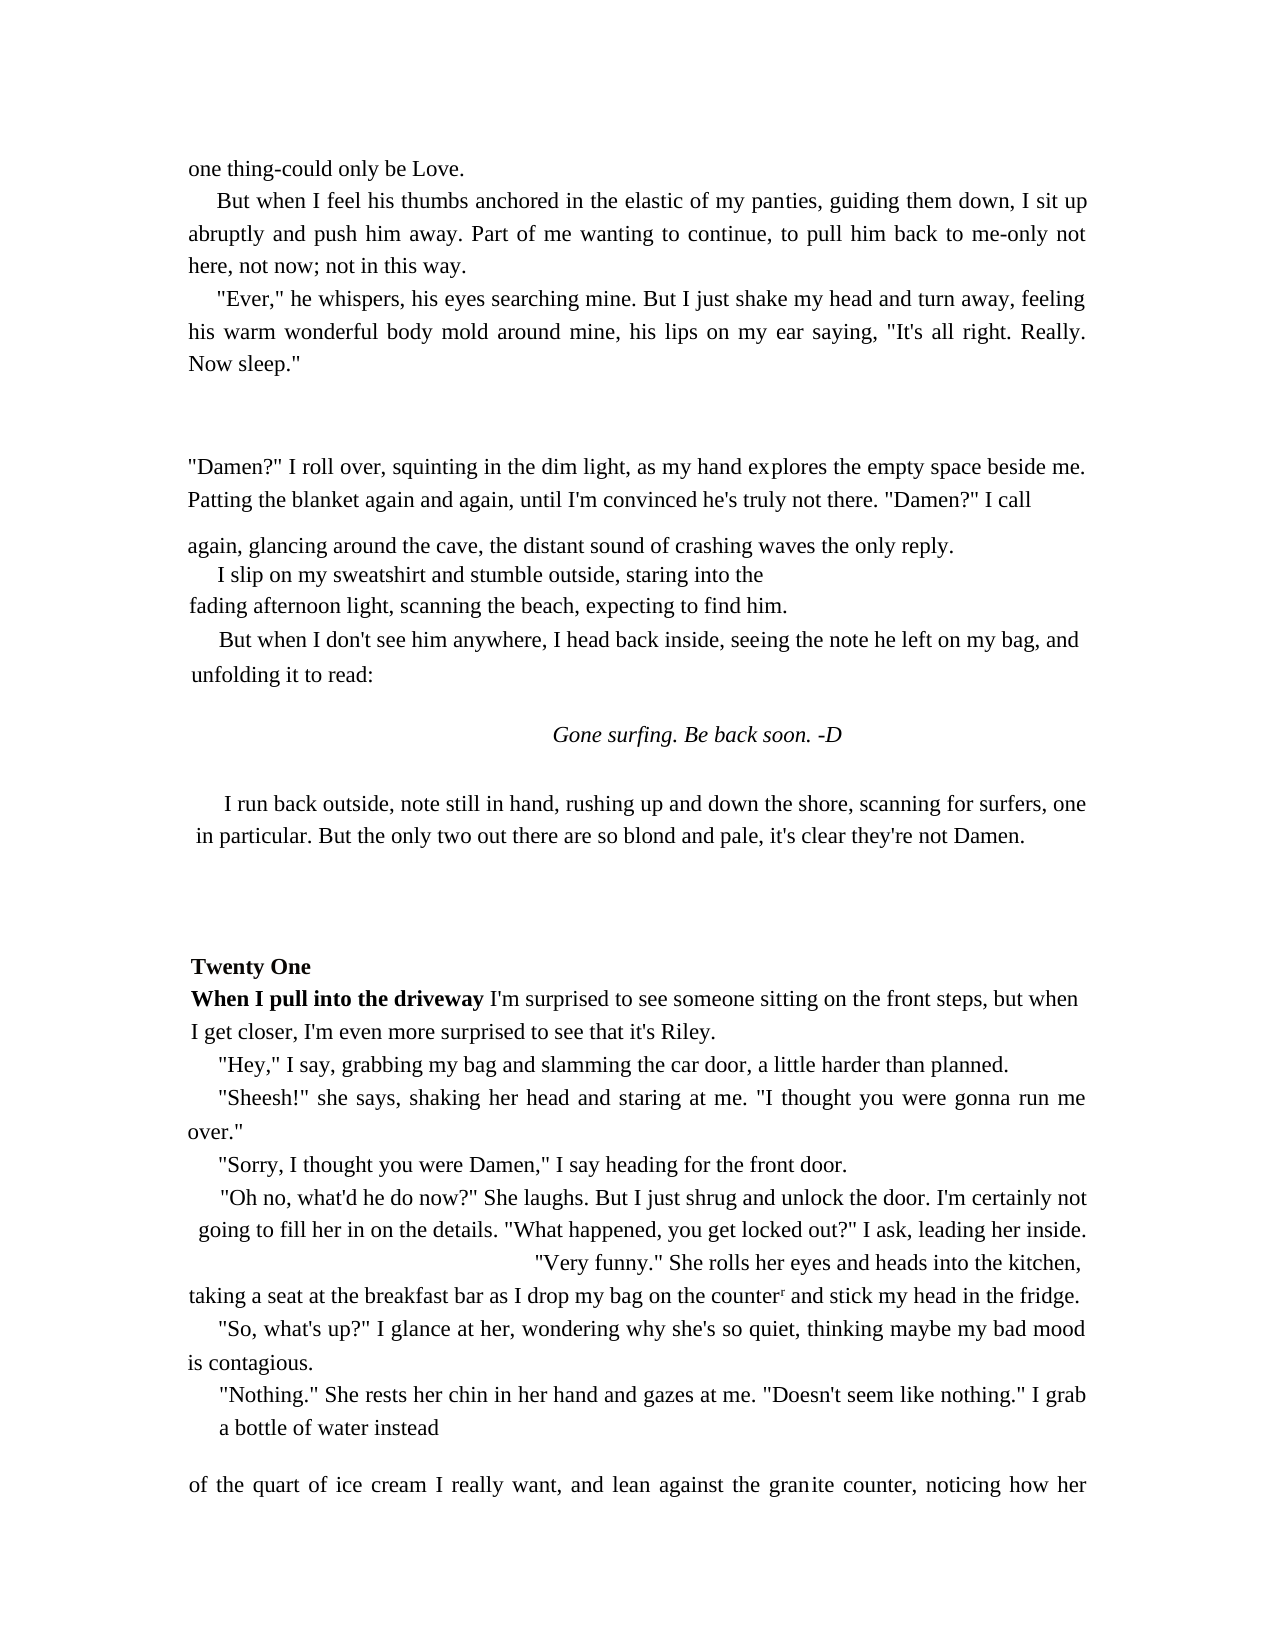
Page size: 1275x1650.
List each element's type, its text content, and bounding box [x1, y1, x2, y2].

text "Damen?" I roll over, squinting in the dim light, as my hand ex­plores the empty space beside me. Patting the blanket again and again, until I'm convinced he's truly not there. "Damen?" I call [187, 448, 1086, 514]
text fading afternoon light, scanning the beach, expecting to find him. [189, 587, 1081, 620]
text "Sorry, I thought you were Damen," I say heading for the front door. [187, 1146, 1087, 1179]
text Twenty One [191, 948, 1087, 981]
text of the quart of ice cream I really want, and lean against the gran­ite counter, noticing how her [188, 1466, 1087, 1499]
text taking a seat at the breakfast bar as I drop my bag on the counterr and stick my head in the fridge. [188, 1277, 1087, 1310]
text But when I feel his thumbs anchored in the elastic of my pan­ties, guiding them down, I sit up abruptly and push him away. Part of me wanting to continue, to pull him back to me-only not here, not now; not in this way. [188, 183, 1087, 280]
text But when I don't see him anywhere, I head back inside, see­ing the note he left on my bag, and unfolding it to read: [191, 620, 1081, 689]
text again, glancing around the cave, the distant sound of crashing waves the only reply. [187, 523, 1078, 561]
text "So, what's up?" I glance at her, wondering why she's so quiet, thinking maybe my bad mood is contagious. [187, 1310, 1087, 1377]
text I run back outside, note still in hand, rushing up and down the shore, scanning for surfers, one in particular. But the only two out there are so blond and pale, it's clear they're not Damen. [196, 785, 1087, 850]
text Gone surfing. Be back soon. -D [428, 716, 850, 749]
text "Nothing." She rests her chin in her hand and gazes at me. "Doesn't seem like nothing." I grab a bottle of water instead [219, 1377, 1087, 1442]
text "Sheesh!" she says, shaking her head and staring at me. "I thought you were gonna run me over." [187, 1079, 1087, 1146]
text "Hey," I say, grabbing my bag and slamming the car door, a little harder than planned. [187, 1046, 1087, 1079]
text "Oh no, what'd he do now?" She laughs. But I just shrug and unlock the door. I'm certainly not going to fill her in on the details. "What happened, you get locked out?" I ask, leading her inside. ''Very funny." She rolls her eyes and heads into the kitchen, [189, 1179, 1087, 1277]
text one thing-could only be Love. [188, 150, 1087, 182]
text "Ever," he whispers, his eyes searching mine. But I just shake my head and turn away, feeling his warm wonderful body mold around mine, his lips on my ear saying, "It's all right. Really. Now sleep." [188, 281, 1087, 378]
text When I pull into the driveway I'm surprised to see someone sit­ting on the front steps, but when I get closer, I'm even more sur­prised to see that it's Riley. [191, 981, 1087, 1046]
text I slip on my sweatshirt and stumble outside, staring into the [217, 561, 1081, 587]
